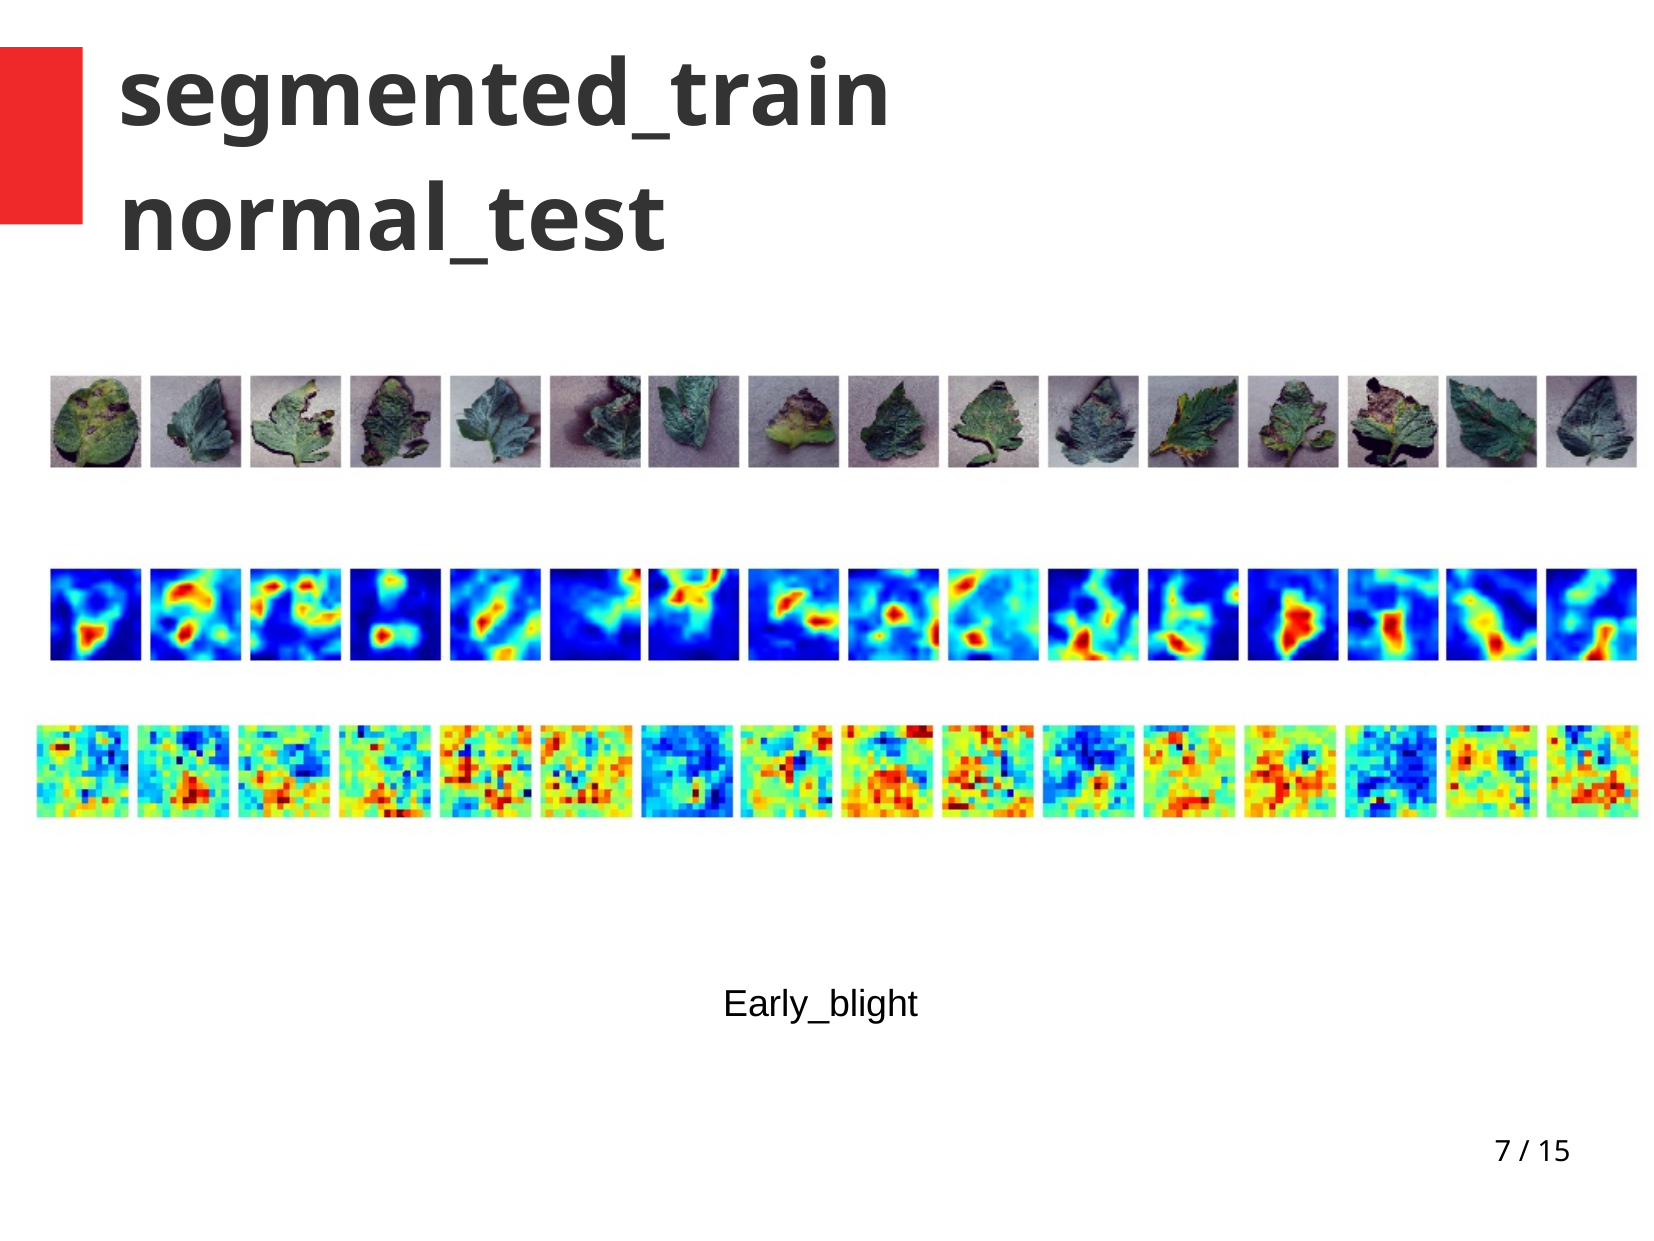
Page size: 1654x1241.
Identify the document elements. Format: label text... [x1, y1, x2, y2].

picture [0, 552, 1654, 698]
text_box Early_blight [708, 975, 934, 1032]
title segmented_train normal_test [118, 45, 1571, 260]
picture [0, 359, 1654, 505]
picture [0, 710, 1654, 856]
